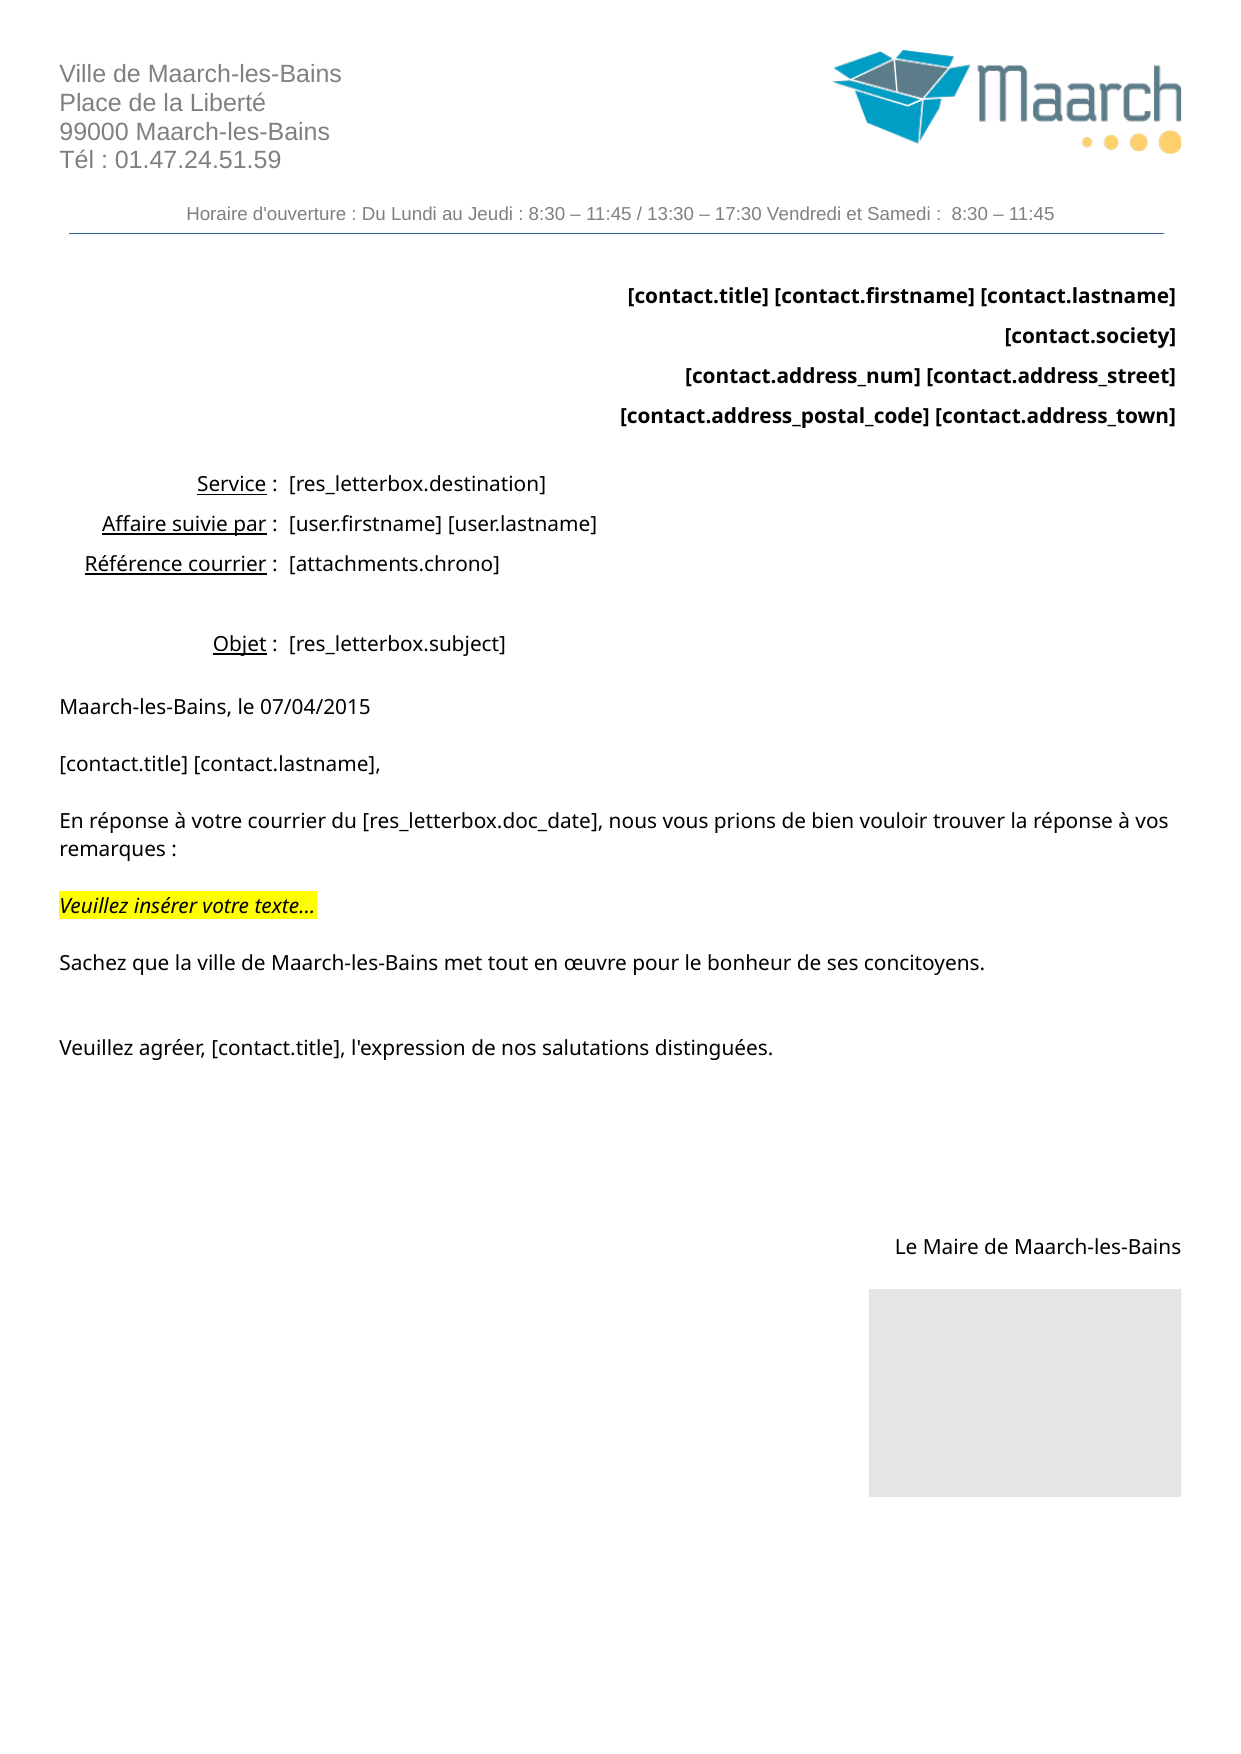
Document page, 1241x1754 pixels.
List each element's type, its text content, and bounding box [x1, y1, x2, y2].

text [contact.title] [contact.lastname], [59, 749, 1181, 777]
table_cell [res_letterbox.subject] [283, 623, 816, 663]
table_cell Référence courrier : [59, 544, 283, 583]
table_cell [59, 584, 283, 623]
table_cell Affaire suivie par : [59, 504, 283, 543]
picture [832, 50, 1182, 154]
table_header Service : [59, 464, 283, 504]
table_cell [attachments.chrono] [283, 544, 816, 583]
text Maarch-les-Bains, le 07/04/2015 [59, 692, 1181, 720]
table_cell Objet : [59, 623, 283, 663]
table_cell [contact.society] [60, 315, 1182, 355]
table_cell [contact.address_postal_code] [contact.address_town] [60, 395, 1182, 435]
text Veuillez insérer votre texte… [59, 891, 1181, 919]
text Sachez que la ville de Maarch-les-Bains met tout en œuvre pour le bonheur de ses concitoyens. [59, 948, 1181, 976]
table_header [res_letterbox.destination] [283, 464, 816, 504]
table_cell [contact.address_num] [contact.address_street] [60, 355, 1182, 395]
text Veuillez agréer, [contact.title], l'expression de nos salutations distinguées. [59, 1033, 1181, 1062]
table_cell [283, 584, 816, 623]
text Le Maire de Maarch-les-Bains [59, 1232, 1181, 1261]
text En réponse à votre courrier du [res_letterbox.doc_date], nous vous prions de bien vouloir trouver la réponse à vos remarques : [59, 806, 1181, 863]
table_cell [user.firstname] [user.lastname] [283, 504, 816, 543]
table_header [contact.title] [contact.firstname] [contact.lastname] [60, 275, 1182, 315]
picture [868, 1289, 1182, 1497]
